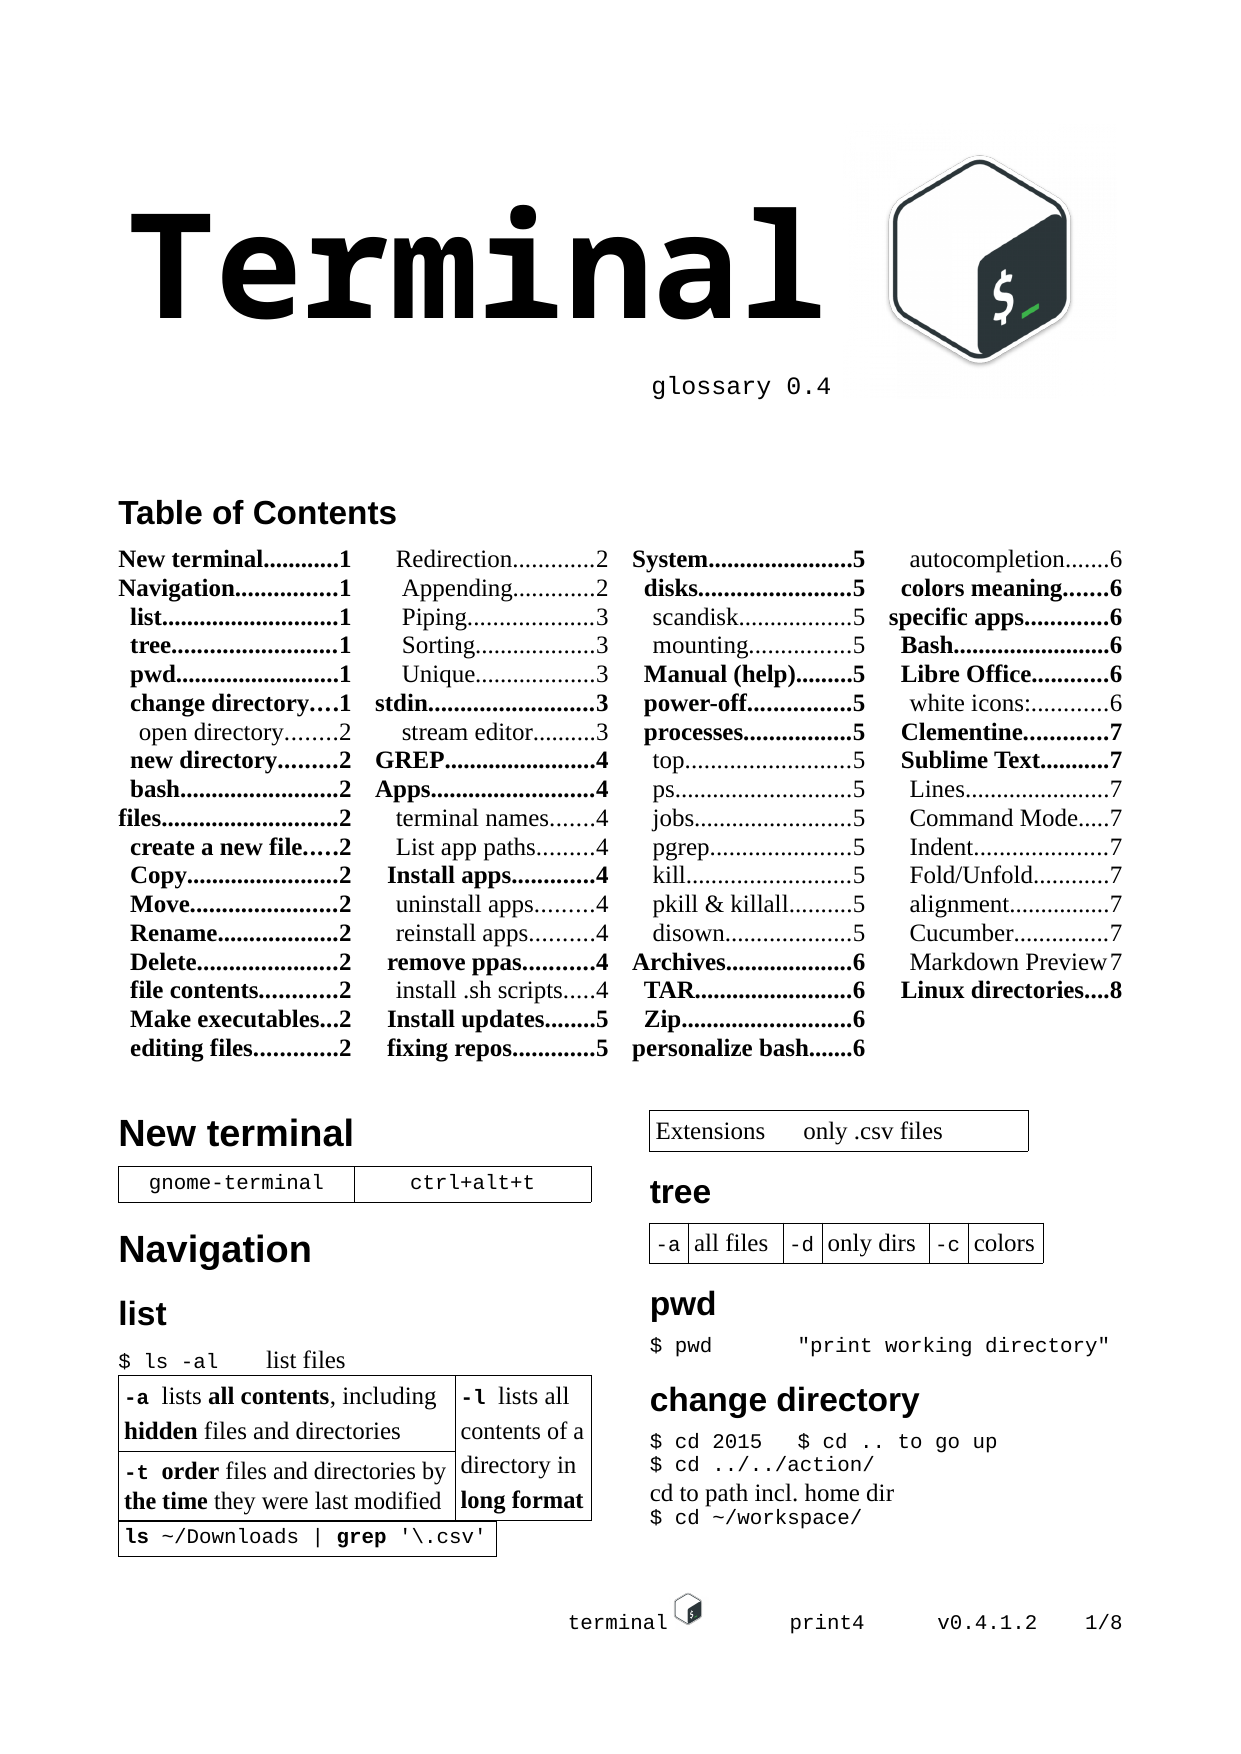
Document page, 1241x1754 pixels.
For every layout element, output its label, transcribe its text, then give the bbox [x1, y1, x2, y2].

text white icons: 6 [909, 688, 1122, 717]
text cd to path incl. home dir [649, 1478, 1122, 1507]
subtitle list [118, 1294, 591, 1333]
text list 1 [130, 602, 351, 630]
text $ cd ~/workspace/ [649, 1507, 1122, 1530]
text Libre Office 6 [901, 659, 1122, 688]
picture [842, 123, 1117, 399]
subtitle tree [649, 1172, 1122, 1210]
text open directory 2 [139, 717, 351, 745]
text Bash 6 [901, 630, 1122, 659]
text ps 5 [652, 774, 865, 803]
text Navigation 1 [118, 573, 351, 602]
text change directory 1 [130, 688, 351, 717]
table_header ls ~/Downloads | grep '\.csv' [119, 1522, 496, 1556]
table_header -d [784, 1224, 822, 1263]
text Linux directories 8 [901, 975, 1122, 1004]
text Sublime Text 7 [901, 745, 1122, 774]
text files 2 [118, 803, 351, 832]
text disks 5 [644, 573, 865, 602]
text Unique 3 [402, 659, 608, 688]
text Make executables 2 [130, 1004, 351, 1033]
text Install updates 5 [387, 1004, 608, 1033]
text uninstall apps 4 [396, 889, 608, 918]
text System 5 [632, 544, 865, 573]
text fixing repos 5 [387, 1033, 608, 1062]
text top 5 [652, 745, 865, 774]
text disown 5 [652, 918, 865, 947]
text Indent 7 [909, 832, 1122, 860]
subtitle pwd [649, 1284, 1122, 1323]
table_header all files [689, 1224, 783, 1263]
text alignment 7 [909, 889, 1122, 918]
text create a new file 2 [130, 832, 351, 860]
text TAR 6 [644, 975, 865, 1004]
text New terminal 1 [118, 544, 351, 573]
table_header only dirs [823, 1224, 929, 1263]
text mounting 5 [652, 630, 865, 659]
text Command Mode 7 [909, 803, 1122, 832]
text terminal names 4 [396, 803, 608, 832]
text remove ppas 4 [387, 947, 608, 975]
text Piping 3 [402, 602, 608, 630]
table_header Extensions only .csv files [650, 1111, 1028, 1151]
table_header -c [930, 1224, 968, 1263]
text specific apps 6 [889, 602, 1122, 630]
text processes 5 [644, 717, 865, 745]
table_header colors [969, 1224, 1043, 1263]
text Sorting 3 [402, 630, 608, 659]
text install .sh scripts 4 [396, 975, 608, 1004]
text $ cd 2015 $ cd .. to go up [649, 1431, 1122, 1454]
table_header gnome-terminal [119, 1167, 354, 1202]
picture [667, 1588, 709, 1630]
text editing files 2 [130, 1033, 351, 1062]
text $ ls -al list files [118, 1345, 591, 1375]
text $ pwd "print working directory" [649, 1335, 1122, 1359]
text Clementine 7 [901, 717, 1122, 745]
text Markdown Preview 7 [909, 947, 1122, 975]
text personalize bash 6 [632, 1033, 865, 1062]
text Lines 7 [909, 774, 1122, 803]
text Appending 2 [402, 573, 608, 602]
text file contents 2 [130, 975, 351, 1004]
text Cucumber 7 [909, 918, 1122, 947]
text Install apps 4 [387, 860, 608, 889]
text new directory 2 [130, 745, 351, 774]
subtitle Table of Contents [118, 493, 1122, 532]
subtitle Navigation [118, 1227, 591, 1270]
text Copy 2 [130, 860, 351, 889]
text List app paths 4 [396, 832, 608, 860]
text Apps 4 [375, 774, 608, 803]
text Move 2 [130, 889, 351, 918]
text pkill & killall 5 [652, 889, 865, 918]
text Zip 6 [644, 1004, 865, 1033]
text colors meaning 6 [901, 573, 1122, 602]
text Fold/Unfold 7 [909, 860, 1122, 889]
subtitle change directory [649, 1379, 1122, 1418]
table_header ctrl+alt+t [355, 1167, 591, 1202]
text kill 5 [652, 860, 865, 889]
table_header -a [650, 1224, 688, 1263]
text Archives 6 [632, 947, 865, 975]
text jobs 5 [652, 803, 865, 832]
text power-off 5 [644, 688, 865, 717]
text bash 2 [130, 774, 351, 803]
text stream editor 3 [402, 717, 608, 745]
table_header -l lists all contents of a directory in long format [456, 1376, 591, 1520]
table_header -a lists all contents, including hidden files and directories [119, 1376, 455, 1451]
subtitle New terminal [118, 1110, 591, 1154]
text GREP 4 [375, 745, 608, 774]
text $ cd ../../action/ [649, 1454, 1122, 1478]
text tree 1 [130, 630, 351, 659]
text Rename 2 [130, 918, 351, 947]
text pgrep 5 [652, 832, 865, 860]
text scandisk 5 [652, 602, 865, 630]
text Manual (help) 5 [644, 659, 865, 688]
table_header [837, 118, 1123, 421]
text reinstall apps 4 [396, 918, 608, 947]
text autocompletion 6 [909, 544, 1122, 573]
text pwd 1 [130, 659, 351, 688]
text Redirection 2 [396, 544, 608, 573]
table_cell -t order files and directories by the time they were last modified [119, 1452, 455, 1520]
text stdin 3 [375, 688, 608, 717]
table_header Terminal glossary 0.4 [118, 118, 837, 421]
text Delete 2 [130, 947, 351, 975]
